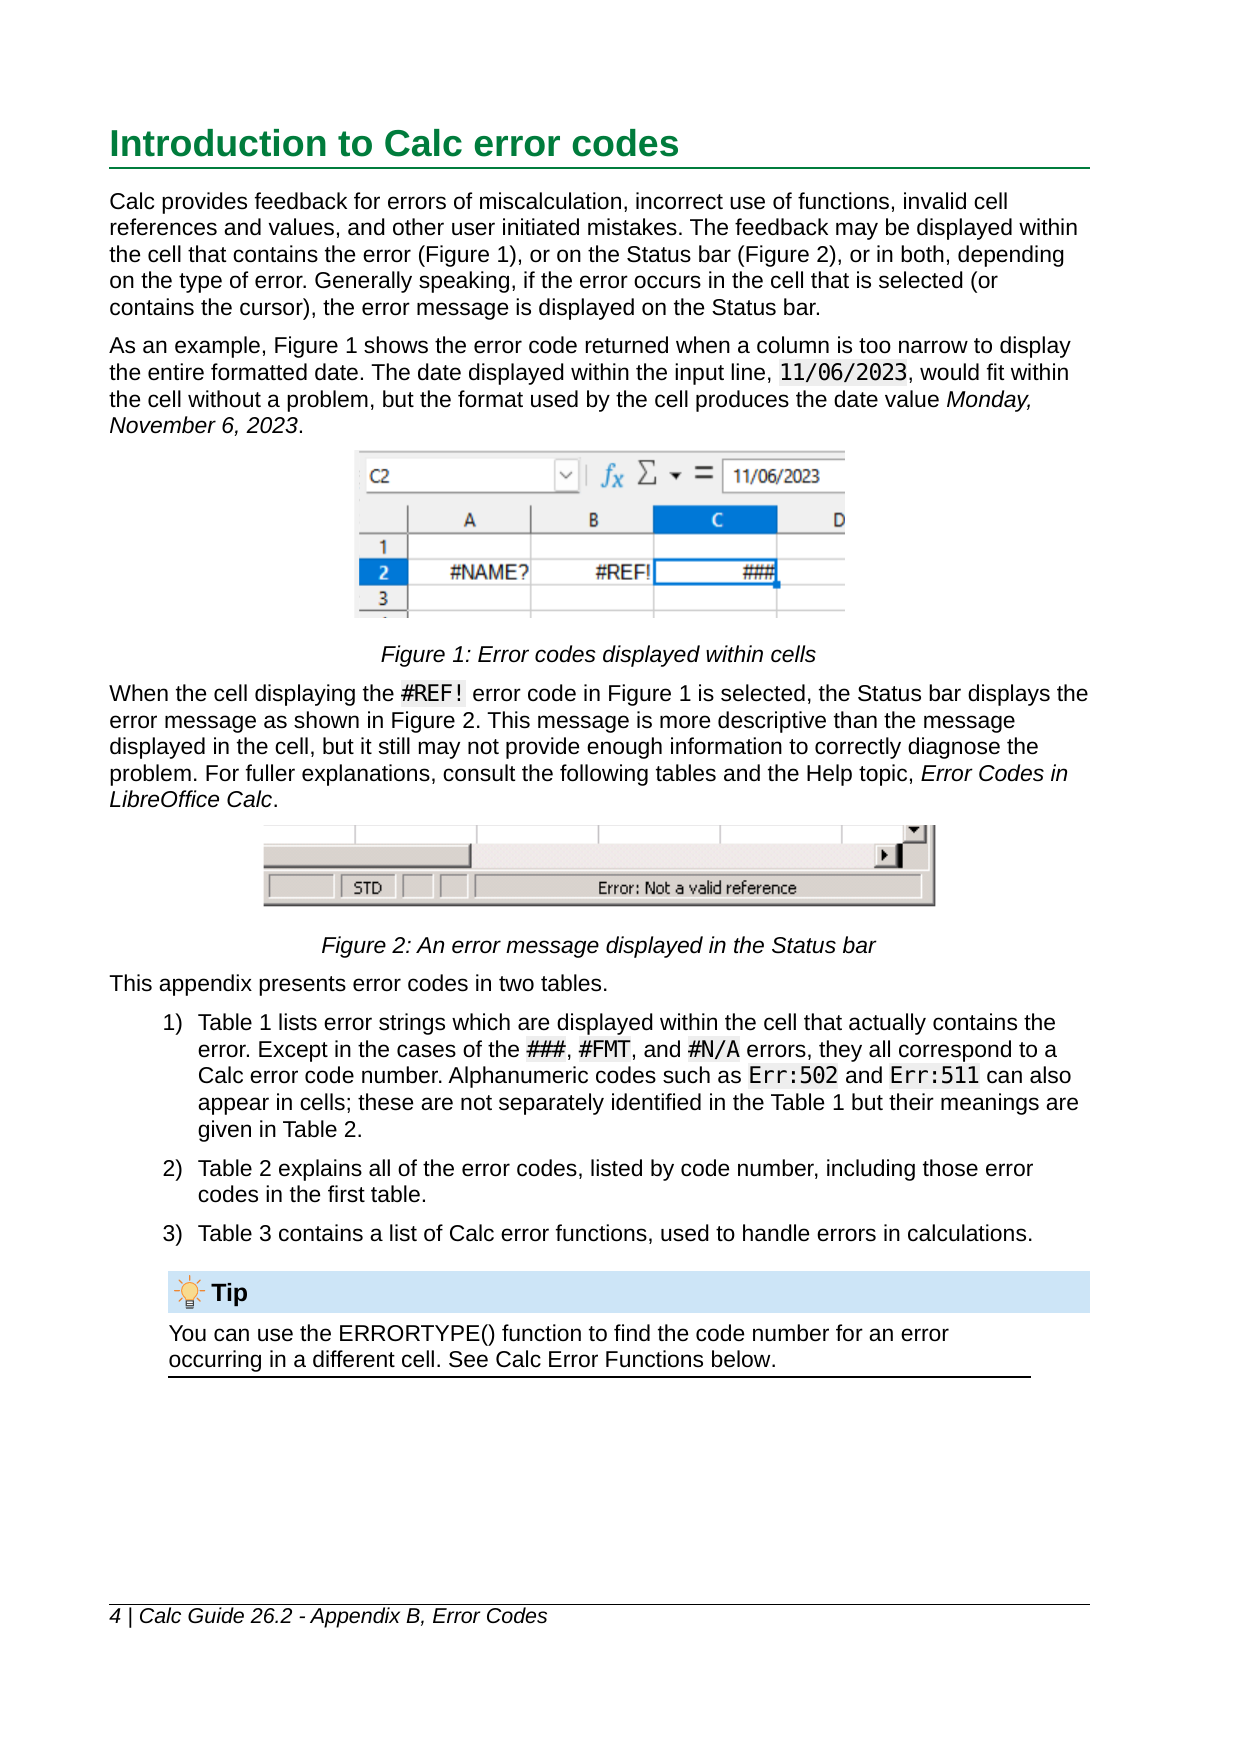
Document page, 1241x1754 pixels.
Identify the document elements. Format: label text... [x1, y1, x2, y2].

text As an example, Figure 1 shows the error code returned when a column is too narrow to display the entire formatted date. The date displayed within the input line, 11/06/2023, would fit within the cell without a problem, but the format used by the cell produces the date value Monday, November 6, 2023. [109, 332, 1090, 438]
list Table 2 explains all of the error codes, listed by code number, including those error codes in the first table. [183, 1154, 1090, 1207]
picture [263, 825, 936, 908]
list This appendix presents error codes in two tables. [109, 970, 1090, 997]
text Calc provides feedback for errors of miscalculation, incorrect use of functions, invalid cell references and values, and other user initiated mistakes. The feedback may be displayed within the cell that contains the error (Figure 1), or on the Status bar (Figure 2), or in both, depending on the type of error. Generally speaking, if the error occurs in the cell that is selected (or contains the cursor), the error message is displayed on the Status bar. [109, 188, 1090, 320]
list Table 3 contains a list of Calc error functions, used to handle errors in calculations. [183, 1220, 1090, 1246]
subtitle Introduction to Calc error codes [109, 121, 1090, 167]
text When the cell displaying the #REF! error code in Figure 1 is selected, the Status bar displays the error message as shown in Figure 2. This message is more descriptive than the message displayed in the cell, but it still may not provide enough information to correctly diagnose the problem. For fuller explanations, consult the following tables and the Help topic, Error Codes in LibreOffice Calc. [109, 680, 1090, 812]
text Figure 2: An error message displayed in the Status bar [263, 932, 936, 958]
list Table 1 lists error strings which are displayed within the cell that actually contains the error. Except in the cases of the ###, #FMT, and #N/A errors, they all correspond to a Calc error code number. Alphanumeric codes such as Err:502 and Err:511 can also appear in cells; these are not separately identified in the Table 1 but their meanings are given in Table 2. [183, 1009, 1090, 1142]
subtitle Tip [210, 1271, 1090, 1313]
picture [354, 450, 845, 618]
text You can use the ERRORTYPE() function to find the code number for an error occurring in a different cell. See Calc Error Functions below. [168, 1320, 1031, 1376]
text Figure 1: Error codes displayed within cells [354, 641, 845, 668]
